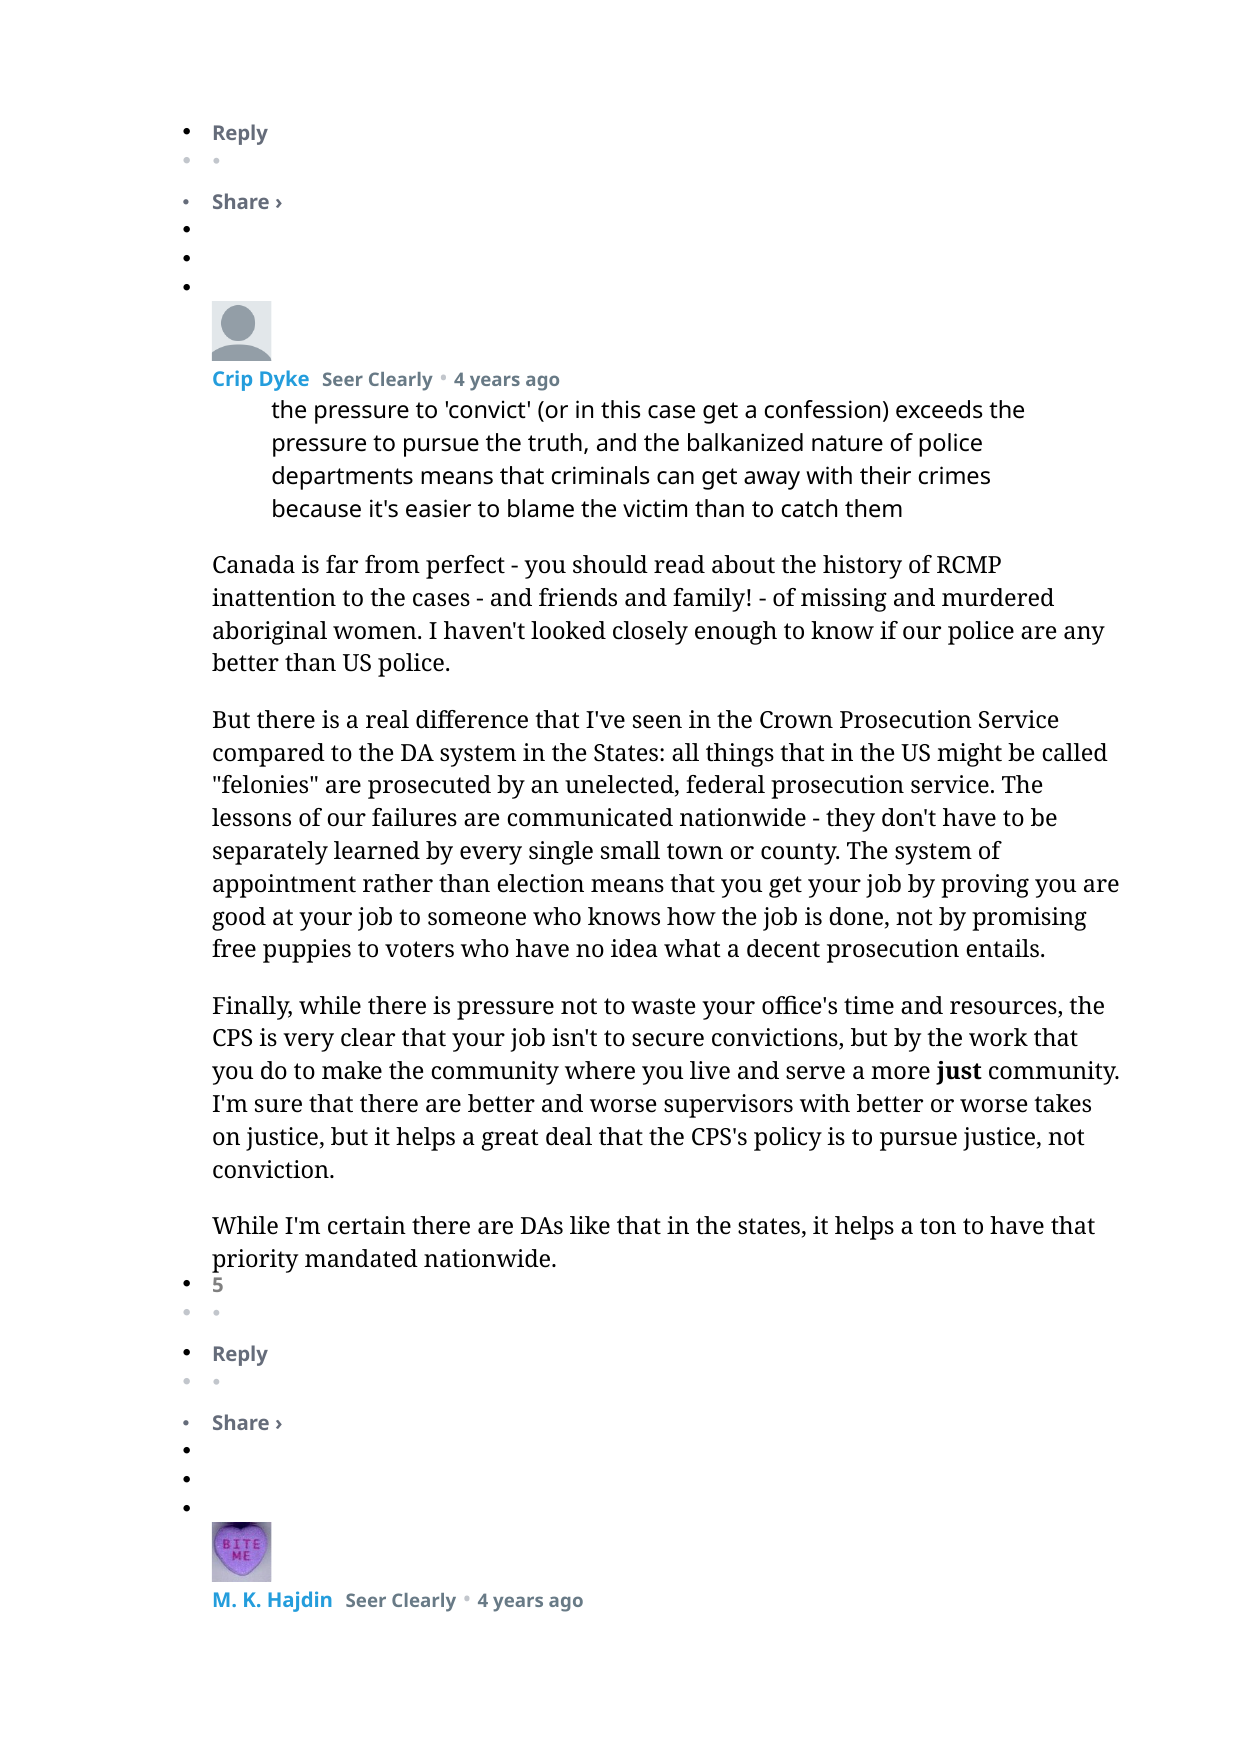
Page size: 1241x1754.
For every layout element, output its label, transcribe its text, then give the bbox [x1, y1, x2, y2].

list • [212, 1298, 1111, 1326]
picture [211, 1522, 272, 1582]
list Reply [212, 118, 1111, 146]
list • [212, 146, 1111, 174]
list Finally, while there is pressure not to waste your office's time and resources, the CPS is very clear that your job isn't to secure convictions, but by the work that you do to make the community where you live and serve a more just community. I'm sure that there are better and worse supervisors with better or worse takes on justice, but it helps a great deal that the CPS's policy is to pursue justice, not conviction. [212, 988, 1122, 1185]
list Reply [212, 1339, 1111, 1367]
list Canada is far from perfect - you should read about the history of RCMP inattention to the cases - and friends and family! - of missing and murdered aboriginal women. I haven't looked closely enough to know if our police are any better than US police. [212, 547, 1122, 679]
picture [211, 301, 272, 361]
list • [212, 1367, 1111, 1396]
list While I'm certain there are DAs like that in the states, it helps a ton to have that priority mandated nationwide. [212, 1208, 1122, 1274]
list the pressure to 'convict' (or in this case get a confession) exceeds the pressure to pursue the truth, and the balkanized nature of police departments means that criminals can get away with their crimes because it's easier to blame the victim than to catch them [271, 393, 1063, 524]
list 5 [212, 1274, 1111, 1298]
list Crip Dyke Seer Clearly • 4 years ago [212, 361, 1122, 393]
list Share › [212, 187, 1122, 215]
list But there is a real difference that I've seen in the Crown Prosecution Service compared to the DA system in the States: all things that in the US might be called "felonies" are prosecuted by an unelected, federal prosecution service. The lessons of our failures are communicated nationwide - they don't have to be separately learned by every single small town or county. The system of appointment rather than election means that you get your job by proving you are good at your job to someone who knows how the job is done, not by promising free puppies to voters who have no idea what a decent prosecution entails. [212, 702, 1122, 965]
list M. K. Hajdin Seer Clearly • 4 years ago [212, 1582, 1122, 1614]
list Share › [212, 1409, 1122, 1436]
